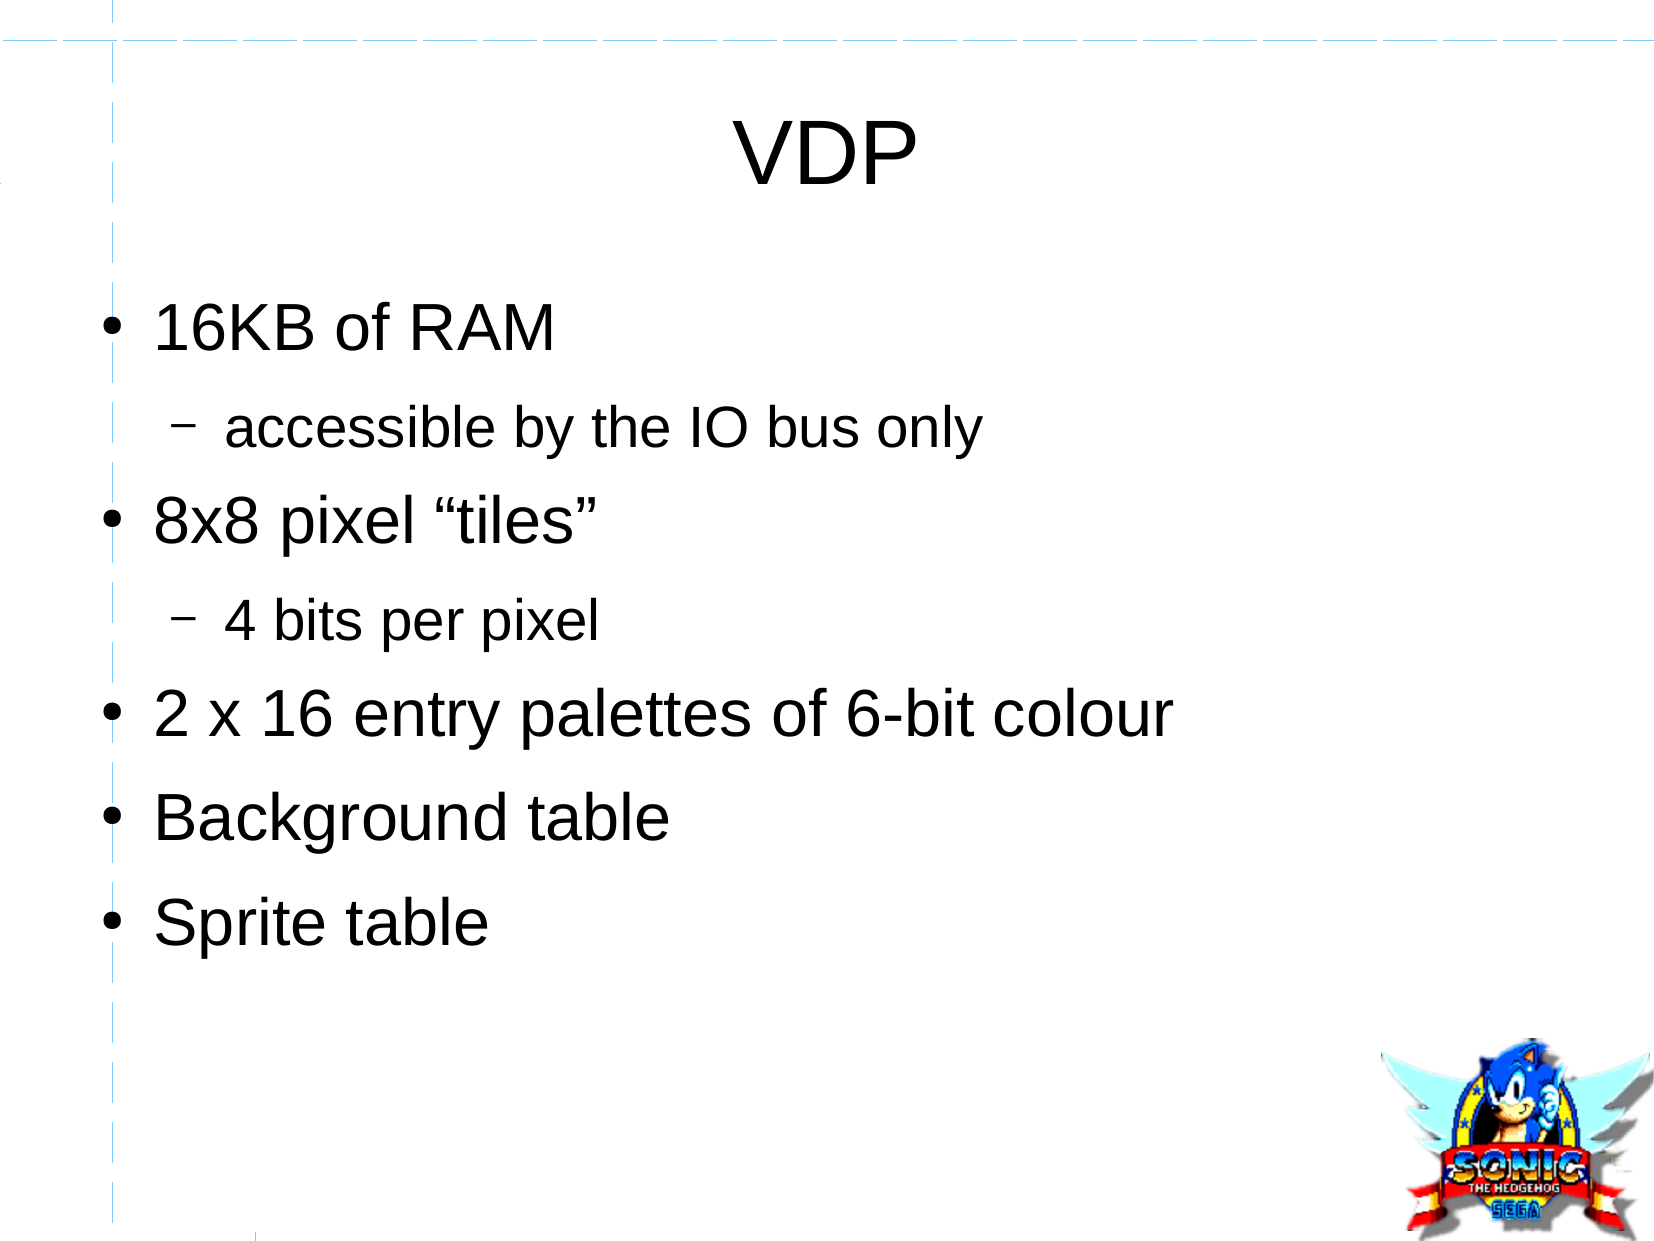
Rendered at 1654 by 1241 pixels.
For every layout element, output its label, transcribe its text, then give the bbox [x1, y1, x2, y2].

title VDP [82, 49, 1571, 257]
picture [1381, 1038, 1650, 1231]
list 16KB of RAM accessible by the IO bus only 8x8 pixel “tiles” 4 bits per pixel 2 x 16 entry palettes of 6-bit colour Background table Sprite table [82, 290, 1538, 1010]
